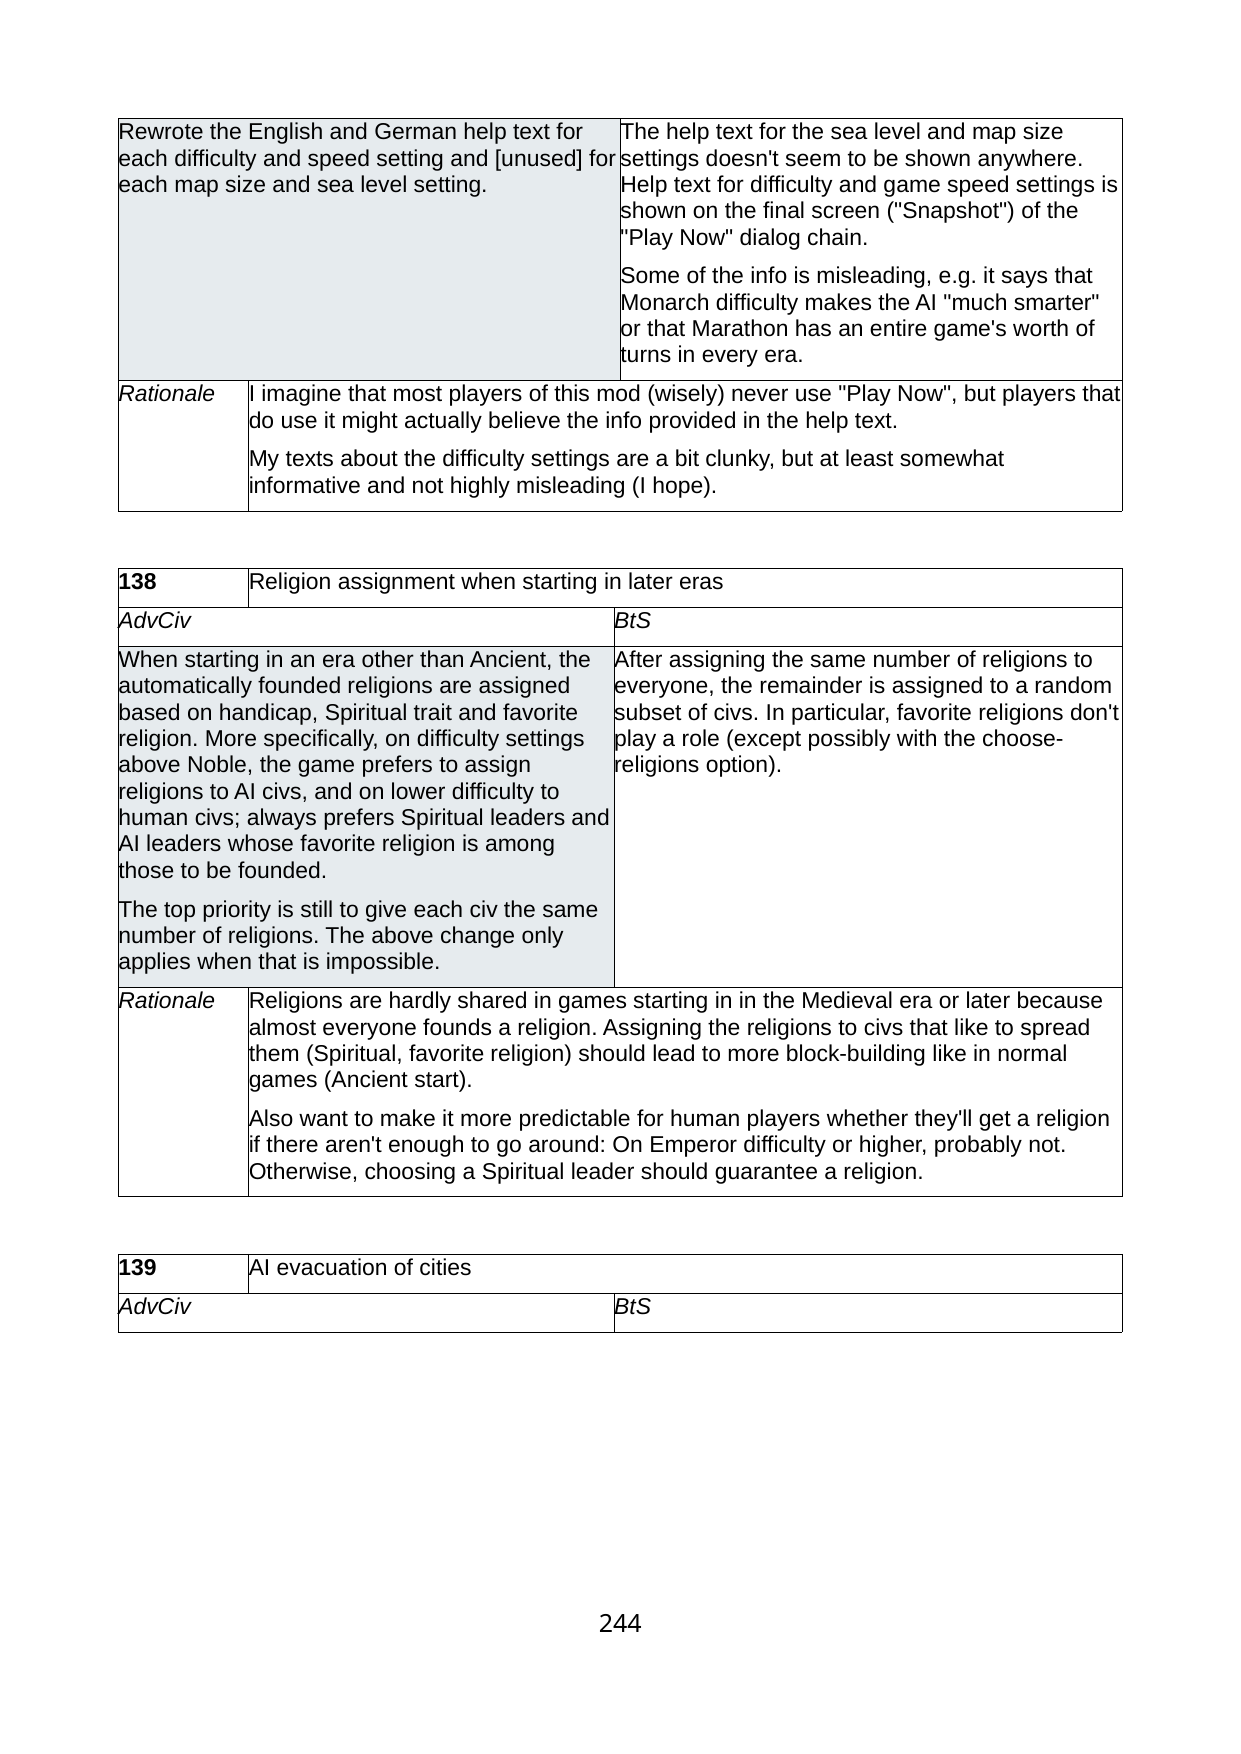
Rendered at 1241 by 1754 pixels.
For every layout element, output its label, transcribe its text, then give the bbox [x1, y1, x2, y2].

table_cell Religions are hardly shared in games starting in in the Medieval era or later because almost everyone founds a religion. Assigning the religions to civs that like to spread them (Spiritual, favorite religion) should lead to more block-building like in normal games (Ancient start). Also want to make it more predictable for human players whether they'll get a religion if there aren't enough to go around: On Emperor difficulty or higher, probably not. Otherwise, choosing a Spiritual leader should guarantee a religion. [249, 988, 1122, 1196]
table_cell BtS [615, 1294, 1122, 1332]
table_header 139 [119, 1255, 248, 1293]
table_cell The help text for the sea level and map size settings doesn't seem to be shown anywhere. Help text for difficulty and game speed settings is shown on the final screen ("Snapshot") of the "Play Now" dialog chain. Some of the info is misleading, e.g. it says that Monarch difficulty makes the AI "much smarter" or that Marathon has an entire game's worth of turns in every era. [621, 119, 1122, 380]
table_cell After assigning the same number of religions to everyone, the remainder is assigned to a random subset of civs. In particular, favorite religions don't play a role (except possibly with the choose-religions option). [615, 647, 1122, 987]
table_cell I imagine that most players of this mod (wisely) never use "Play Now", but players that do use it might actually believe the info provided in the help text. My texts about the difficulty settings are a bit clunky, but at least somewhat informative and not highly misleading (I hope). [249, 381, 1122, 511]
table_cell When starting in an era other than Ancient, the automatically founded religions are assigned based on handicap, Spiritual trait and favorite religion. More specifically, on difficulty settings above Noble, the game prefers to assign religions to AI civs, and on lower difficulty to human civs; always prefers Spiritual leaders and AI leaders whose favorite religion is among those to be founded. The top priority is still to give each civ the same number of religions. The above change only applies when that is impossible. [119, 647, 614, 987]
table_cell BtS [615, 608, 1122, 646]
table_cell AdvCiv [119, 608, 614, 646]
table_cell Rationale [119, 381, 248, 511]
table_cell Rationale [119, 988, 248, 1196]
table_cell Rewrote the English and German help text for each difficulty and speed setting and [unused] for each map size and sea level setting. [119, 119, 620, 380]
table_header 138 [119, 569, 248, 607]
table_header Religion assignment when starting in later eras [249, 569, 1122, 607]
table_cell AdvCiv [119, 1294, 614, 1332]
table_header AI evacuation of cities [249, 1255, 1122, 1293]
